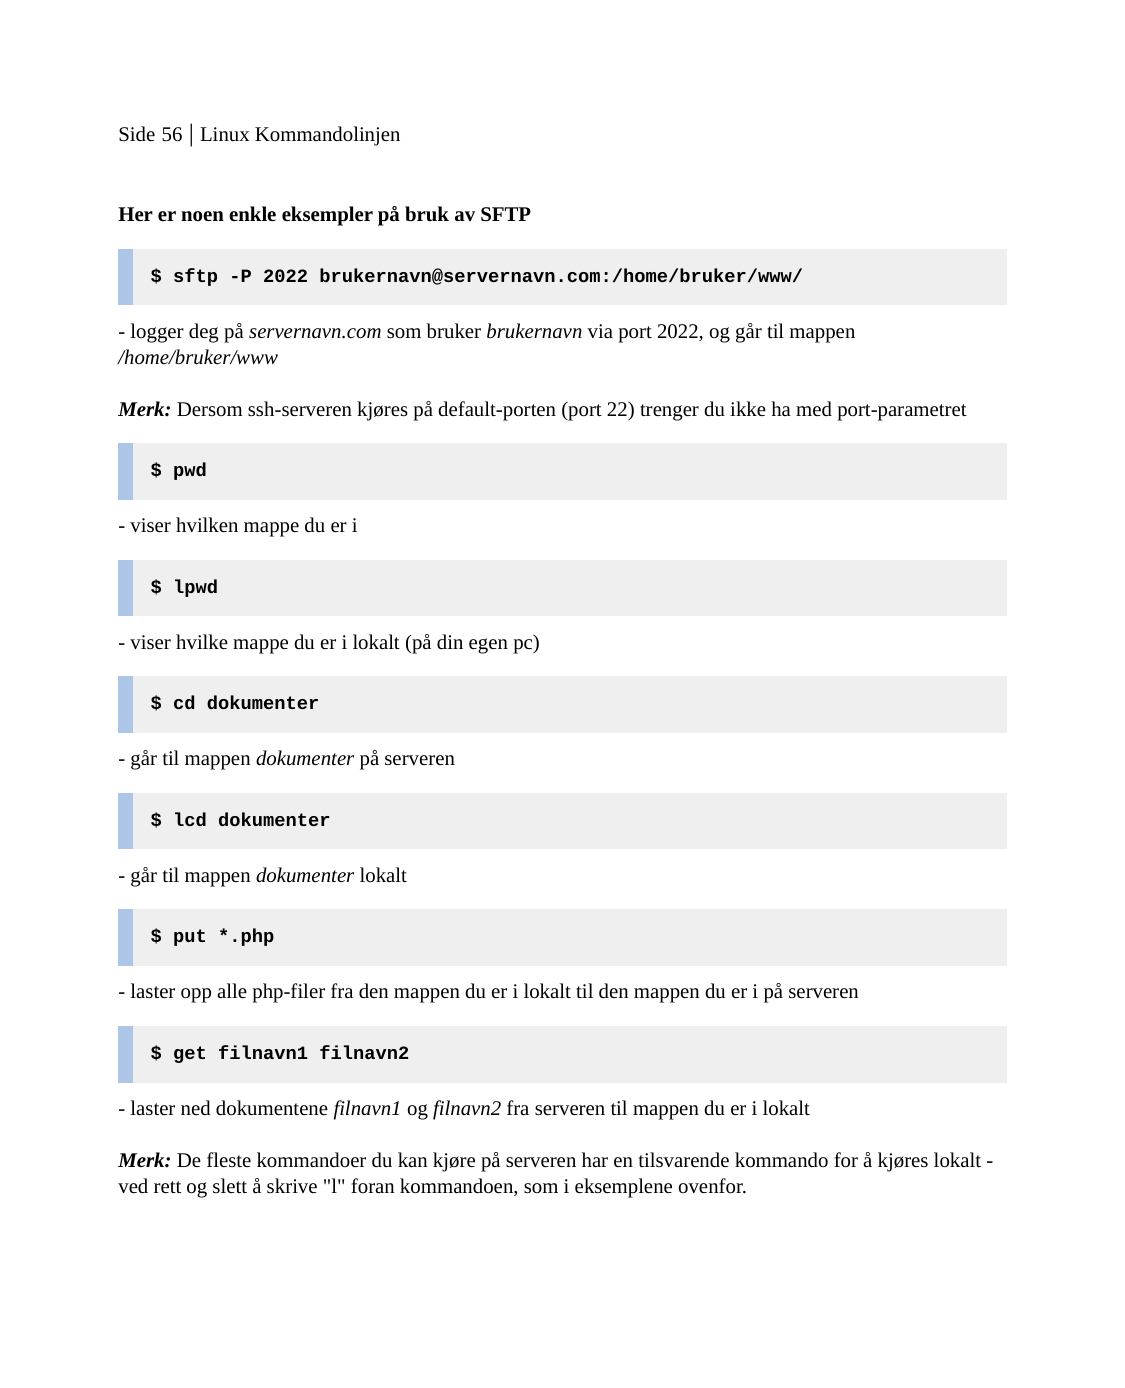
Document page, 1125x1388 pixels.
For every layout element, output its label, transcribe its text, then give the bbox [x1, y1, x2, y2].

text - viser hvilken mappe du er i [118, 513, 1007, 537]
text $ get filnavn1 filnavn2 [133, 1026, 1007, 1083]
text $ put *.php [133, 909, 1007, 966]
text $ lpwd [133, 560, 1007, 616]
text $ sftp -P 2022 brukernavn@servernavn.com:/home/bruker/www/ [133, 249, 1007, 305]
text $ pwd [133, 443, 1007, 500]
text Her er noen enkle eksempler på bruk av SFTP [118, 176, 1007, 226]
text - laster opp alle php-filer fra den mappen du er i lokalt til den mappen du er i på serveren [118, 979, 1007, 1003]
text - laster ned dokumentene filnavn1 og filnavn2 fra serveren til mappen du er i lokalt Merk: De fleste kommandoer du kan kjøre på serveren har en tilsvarende kommando for å kjøres lokalt - ved rett og slett å skrive "l" foran kommandoen, som i eksemplene ovenfor. [118, 1096, 1007, 1198]
text - går til mappen dokumenter lokalt [118, 863, 1007, 887]
text - går til mappen dokumenter på serveren [118, 746, 1007, 770]
text - logger deg på servernavn.com som bruker brukernavn via port 2022, og går til mappen /home/bruker/www Merk: Dersom ssh-serveren kjøres på default-porten (port 22) trenger du ikke ha med port-parametret [118, 319, 1007, 421]
text - viser hvilke mappe du er i lokalt (på din egen pc) [118, 630, 1007, 654]
text $ lcd dokumenter [133, 793, 1007, 849]
text $ cd dokumenter [133, 676, 1007, 733]
